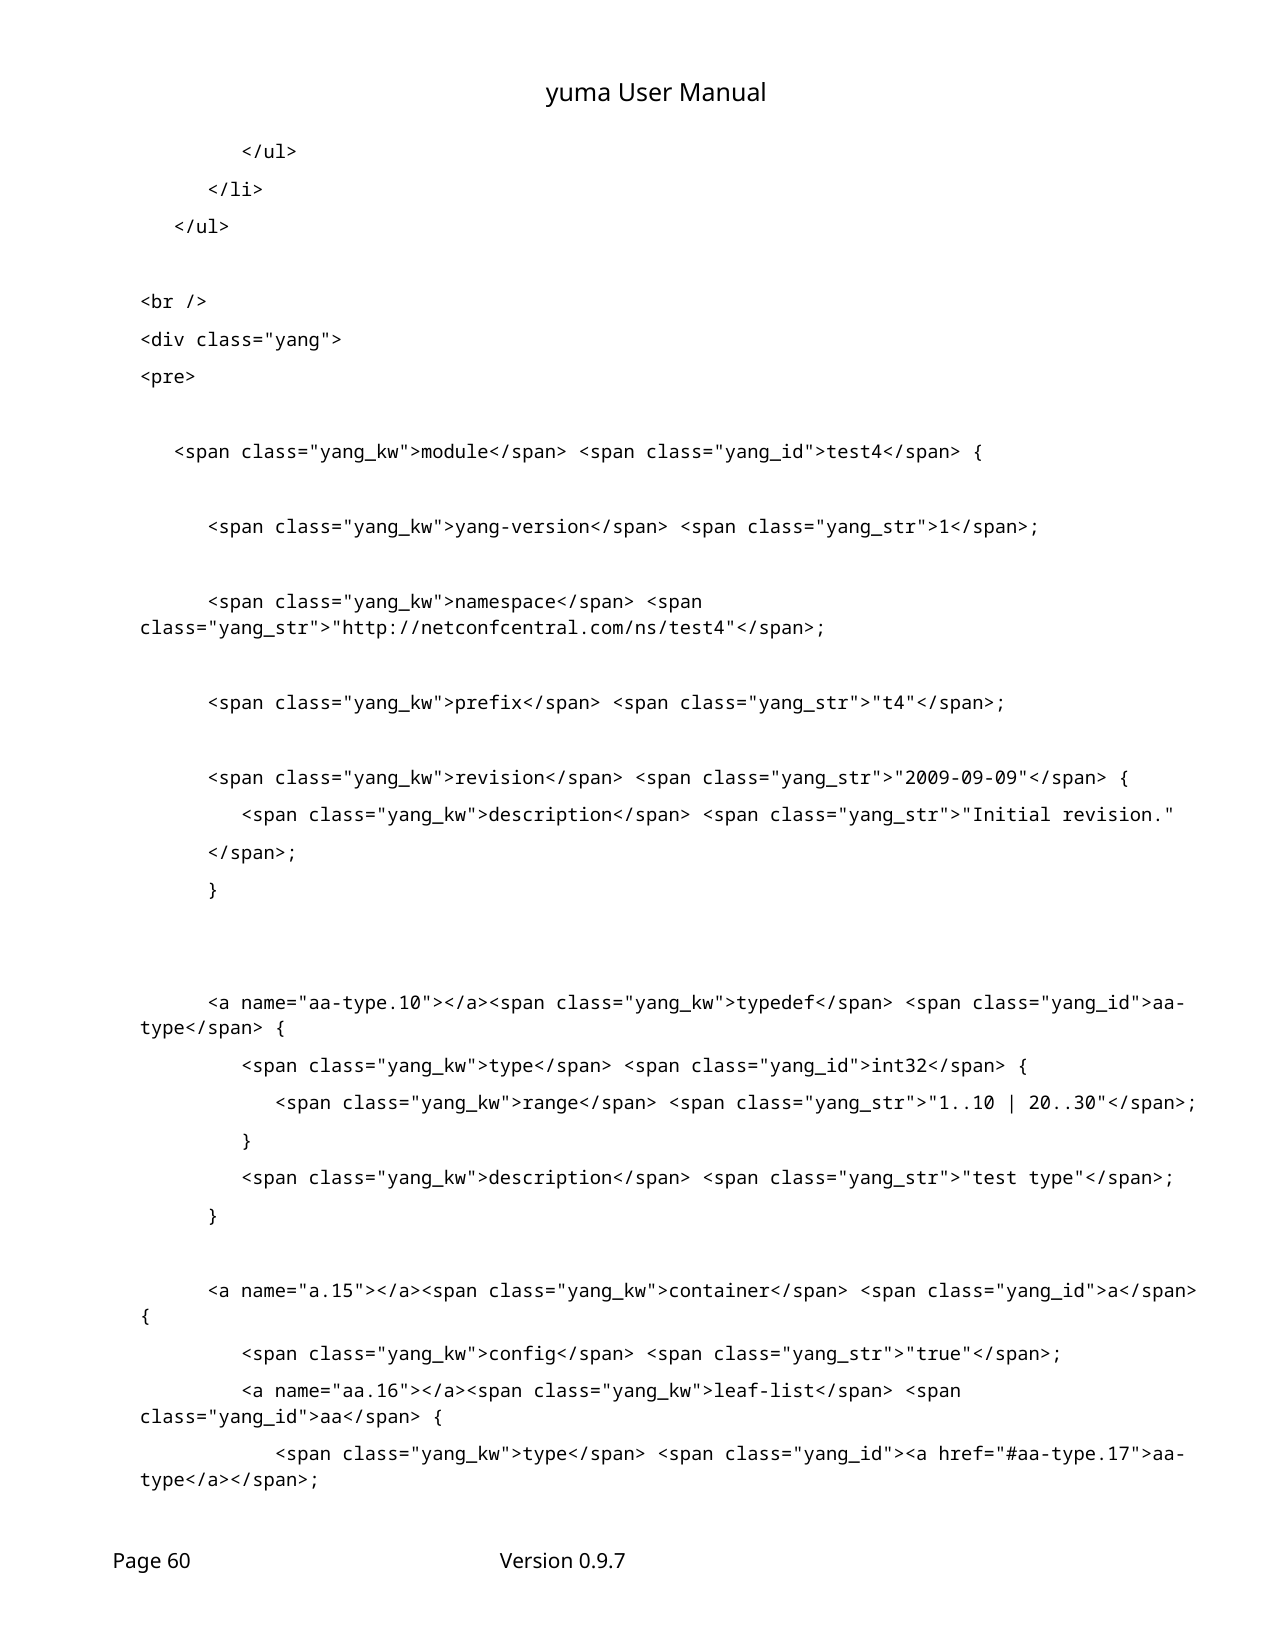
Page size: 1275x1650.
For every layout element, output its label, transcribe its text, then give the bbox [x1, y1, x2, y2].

text <span class="yang_kw">type</span> <span class="yang_id"><a href="#aa-type.17">aa-type</a></span>; [139, 1441, 1200, 1492]
text <span class="yang_kw">revision</span> <span class="yang_str">"2009-09-09"</span> { [139, 764, 1200, 789]
text <span class="yang_kw">prefix</span> <span class="yang_str">"t4"</span>; [139, 689, 1200, 714]
text <a name="aa.16"></a><span class="yang_kw">leaf-list</span> <span class="yang_id">aa</span> { [139, 1378, 1200, 1429]
text <span class="yang_kw">module</span> <span class="yang_id">test4</span> { [139, 438, 1200, 464]
text <a name="aa-type.10"></a><span class="yang_kw">typedef</span> <span class="yang_id">aa-type</span> { [139, 989, 1200, 1040]
text <span class="yang_kw">config</span> <span class="yang_str">"true"</span>; [139, 1340, 1200, 1366]
text <br /> [139, 288, 1200, 314]
text <span class="yang_kw">type</span> <span class="yang_id">int32</span> { [139, 1052, 1200, 1078]
text <span class="yang_kw">description</span> <span class="yang_str">"test type"</span>; [139, 1164, 1200, 1190]
text </ul> [139, 213, 1200, 239]
text <span class="yang_kw">range</span> <span class="yang_str">"1..10 | 20..30"</span>; [139, 1089, 1200, 1115]
text </span>; [139, 839, 1200, 864]
text <a name="a.15"></a><span class="yang_kw">container</span> <span class="yang_id">a</span> { [139, 1277, 1200, 1328]
text </li> [139, 176, 1200, 202]
text <span class="yang_kw">yang-version</span> <span class="yang_str">1</span>; [139, 513, 1200, 539]
text } [139, 1127, 1200, 1153]
text } [139, 1202, 1200, 1228]
text <div class="yang"> [139, 326, 1200, 352]
text } [139, 877, 1200, 902]
text <pre> [139, 363, 1200, 389]
text <span class="yang_kw">namespace</span> <span class="yang_str">"http://netconfcentral.com/ns/test4"</span>; [139, 588, 1200, 639]
text </ul> [139, 138, 1200, 164]
text <span class="yang_kw">description</span> <span class="yang_str">"Initial revision." [139, 802, 1200, 827]
